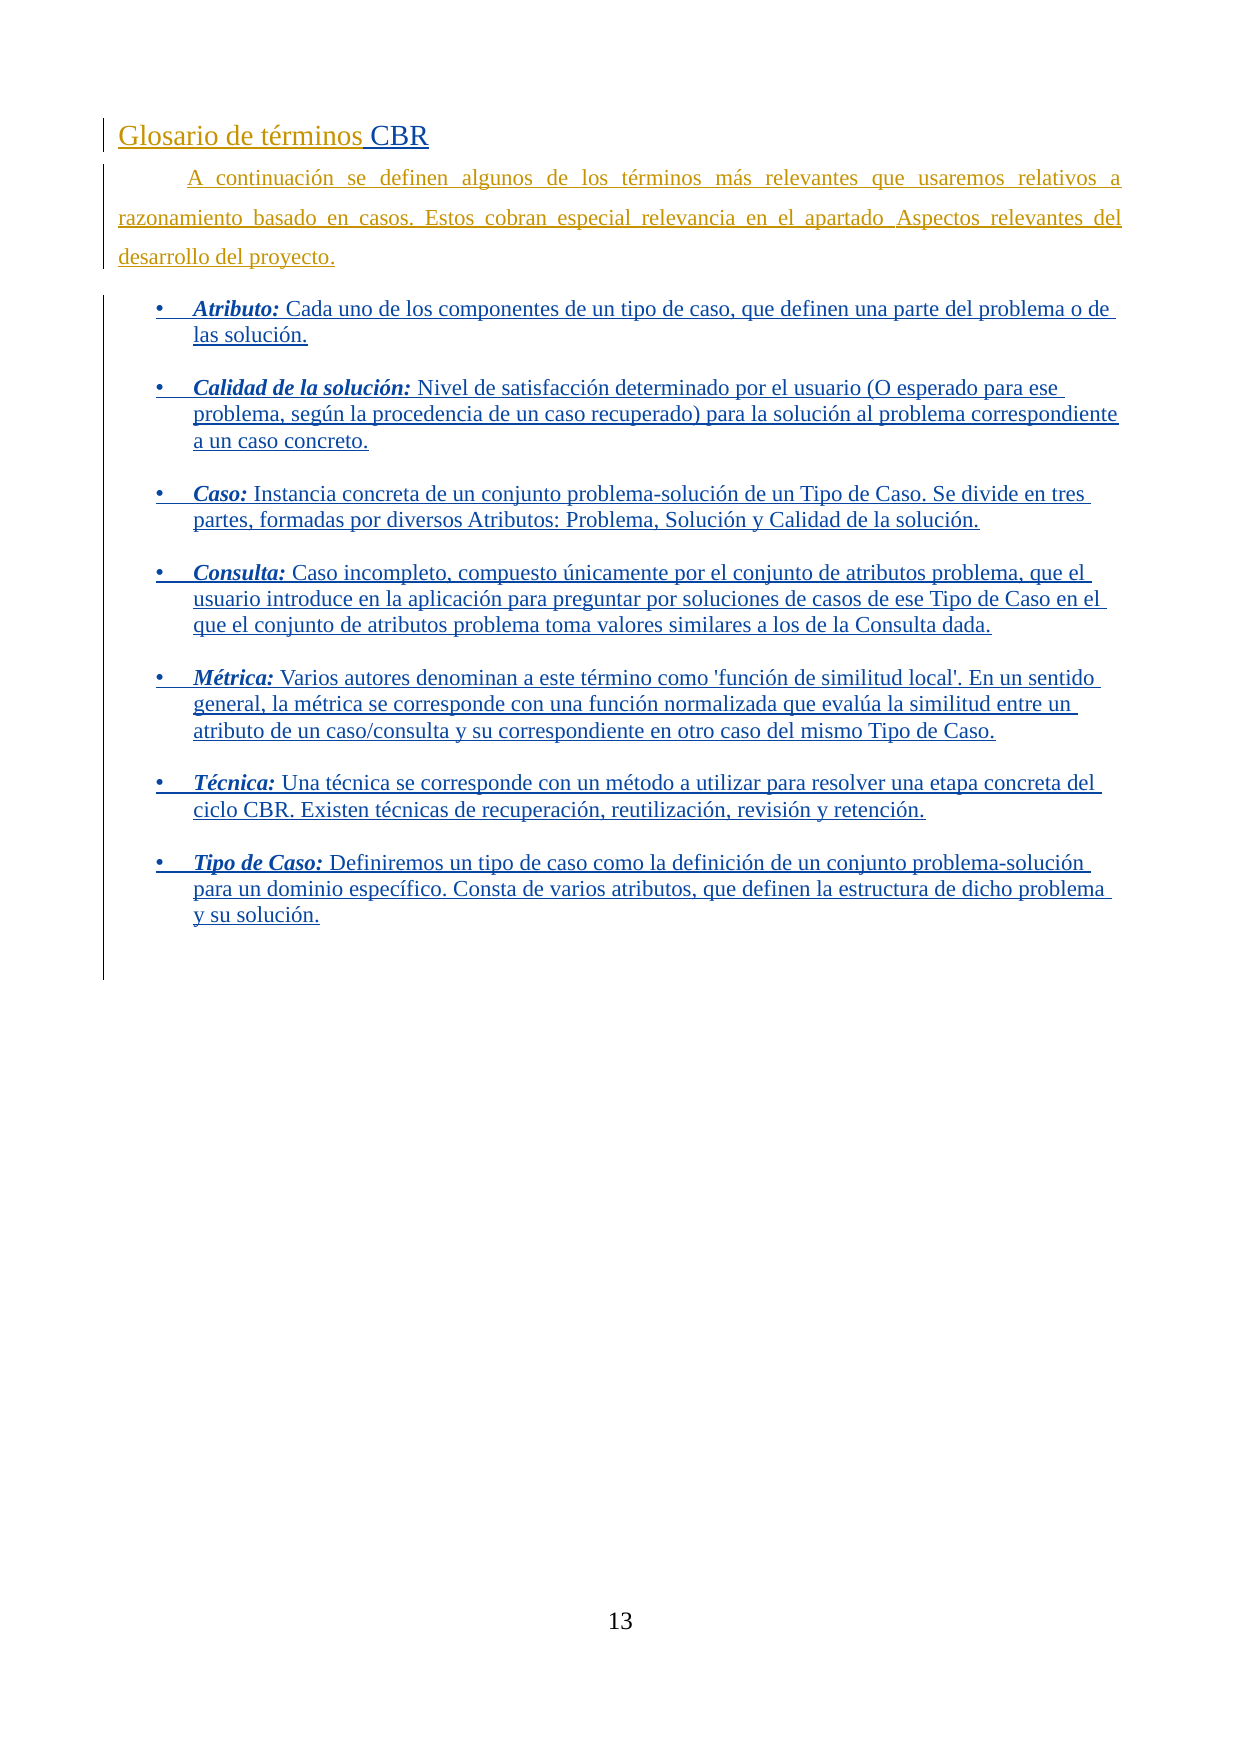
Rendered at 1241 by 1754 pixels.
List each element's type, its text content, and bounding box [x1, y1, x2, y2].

list Atributo: Cada uno de los componentes de un tipo de caso, que definen una parte del problema o de las solución. [156, 295, 1122, 348]
list Caso: Instancia concreta de un conjunto problema-solución de un Tipo de Caso. Se divide en tres partes, formadas por diversos Atributos: Problema, Solución y Calidad de la solución. [156, 479, 1122, 532]
subtitle Glosario de términos CBR [118, 118, 1122, 152]
list Tipo de Caso: Definiremos un tipo de caso como la definición de un conjunto problema-solución para un dominio específico. Consta de varios atributos, que definen la estructura de dicho problema y su solución. [156, 848, 1122, 928]
list Consulta: Caso incompleto, compuesto únicamente por el conjunto de atributos problema, que el usuario introduce en la aplicación para preguntar por soluciones de casos de ese Tipo de Caso en el que el conjunto de atributos problema toma valores similares a los de la Consulta dada. [156, 559, 1122, 638]
list Calidad de la solución: Nivel de satisfacción determinado por el usuario (O esperado para ese problema, según la procedencia de un caso recuperado) para la solución al problema correspondiente a un caso concreto. [156, 374, 1122, 453]
text A continuación se definen algunos de los términos más relevantes que usaremos relativos a razonamiento basado en casos. Estos cobran especial relevancia en el apartado Aspectos relevantes del desarrollo del proyecto. [118, 164, 1122, 269]
list Técnica: Una técnica se corresponde con un método a utilizar para resolver una etapa concreta del ciclo CBR. Existen técnicas de recuperación, reutilización, revisión y retención. [156, 769, 1122, 822]
list Métrica: Varios autores denominan a este término como 'función de similitud local'. En un sentido general, la métrica se corresponde con una función normalizada que evalúa la similitud entre un atributo de un caso/consulta y su correspondiente en otro caso del mismo Tipo de Caso. [156, 664, 1122, 743]
